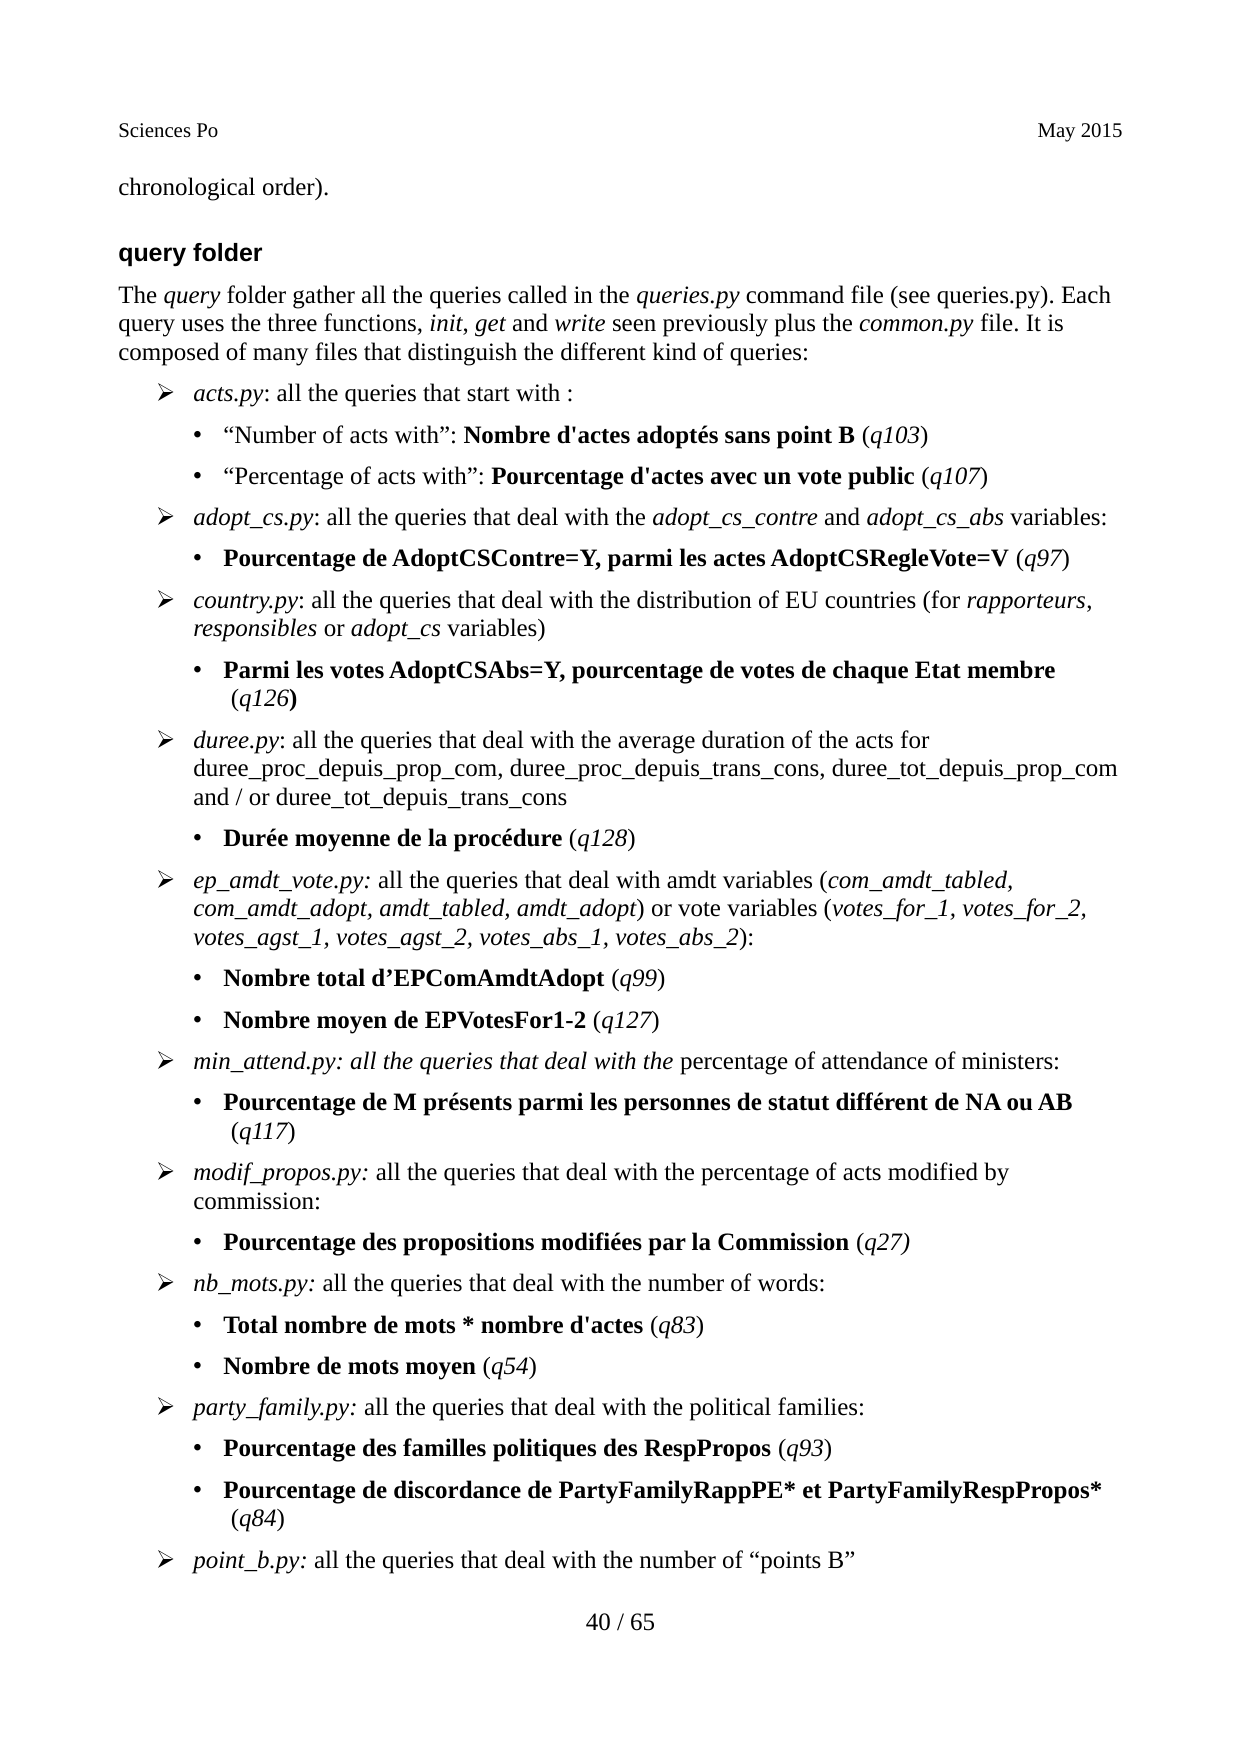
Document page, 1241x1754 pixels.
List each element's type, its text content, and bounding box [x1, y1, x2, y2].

list Durée moyenne de la procédure (q128) [193, 823, 1122, 852]
list acts.py: all the queries that start with : [156, 378, 1122, 407]
list party_family.py: all the queries that deal with the political families: [156, 1392, 1122, 1421]
list Total nombre de mots * nombre d'actes (q83) [193, 1310, 1122, 1338]
list “Percentage of acts with”: Pourcentage d'actes avec un vote public (q107) [193, 461, 1122, 490]
list Pourcentage des familles politiques des RespPropos (q93) [193, 1433, 1122, 1462]
list Nombre de mots moyen (q54) [193, 1351, 1122, 1380]
list Nombre moyen de EPVotesFor1-2 (q127) [193, 1005, 1122, 1033]
list ep_amdt_vote.py: all the queries that deal with amdt variables (com_amdt_tabled, com_amdt_adopt, amdt_tabled, amdt_adopt) or vote variables (votes_for_1, votes_for_2, votes_agst_1, votes_agst_2, votes_abs_1, votes_abs_2): [156, 865, 1122, 951]
list nb_mots.py: all the queries that deal with the number of words: [156, 1268, 1122, 1297]
list modif_propos.py: all the queries that deal with the percentage of acts modified by commission: [156, 1157, 1122, 1215]
list Pourcentage de AdoptCSContre=Y, parmi les actes AdoptCSRegleVote=V (q97) [193, 543, 1122, 572]
text The query folder gather all the queries called in the queries.py command file (see queries.py). Each query uses the three functions, init, get and write seen previously plus the common.py file. It is composed of many files that distinguish the different kind of queries: [118, 280, 1122, 366]
list Nombre total d’EPComAmdtAdopt (q99) [193, 963, 1122, 992]
list Pourcentage de M présents parmi les personnes de statut différent de NA ou AB (q117) [193, 1087, 1122, 1145]
list Parmi les votes AdoptCSAbs=Y, pourcentage de votes de chaque Etat membre (q126) [193, 655, 1122, 712]
list min_attend.py: all the queries that deal with the percentage of attendance of ministers: [156, 1046, 1122, 1075]
list country.py: all the queries that deal with the distribution of EU countries (for rapporteurs, responsibles or adopt_cs variables) [156, 585, 1122, 642]
subtitle query folder [118, 238, 1122, 267]
list duree.py: all the queries that deal with the average duration of the acts for duree_proc_depuis_prop_com, duree_proc_depuis_trans_cons, duree_tot_depuis_prop_com and / or duree_tot_depuis_trans_cons [156, 725, 1122, 811]
list Pourcentage de discordance de PartyFamilyRappPE* et PartyFamilyRespPropos* (q84) [193, 1475, 1122, 1532]
list Pourcentage des propositions modifiées par la Commission (q27) [193, 1227, 1122, 1256]
list “Number of acts with”: Nombre d'actes adoptés sans point B (q103) [193, 420, 1122, 448]
text chronological order). [118, 172, 1122, 201]
list point_b.py: all the queries that deal with the number of “points B” [156, 1545, 1122, 1573]
list adopt_cs.py: all the queries that deal with the adopt_cs_contre and adopt_cs_abs variables: [156, 502, 1122, 531]
